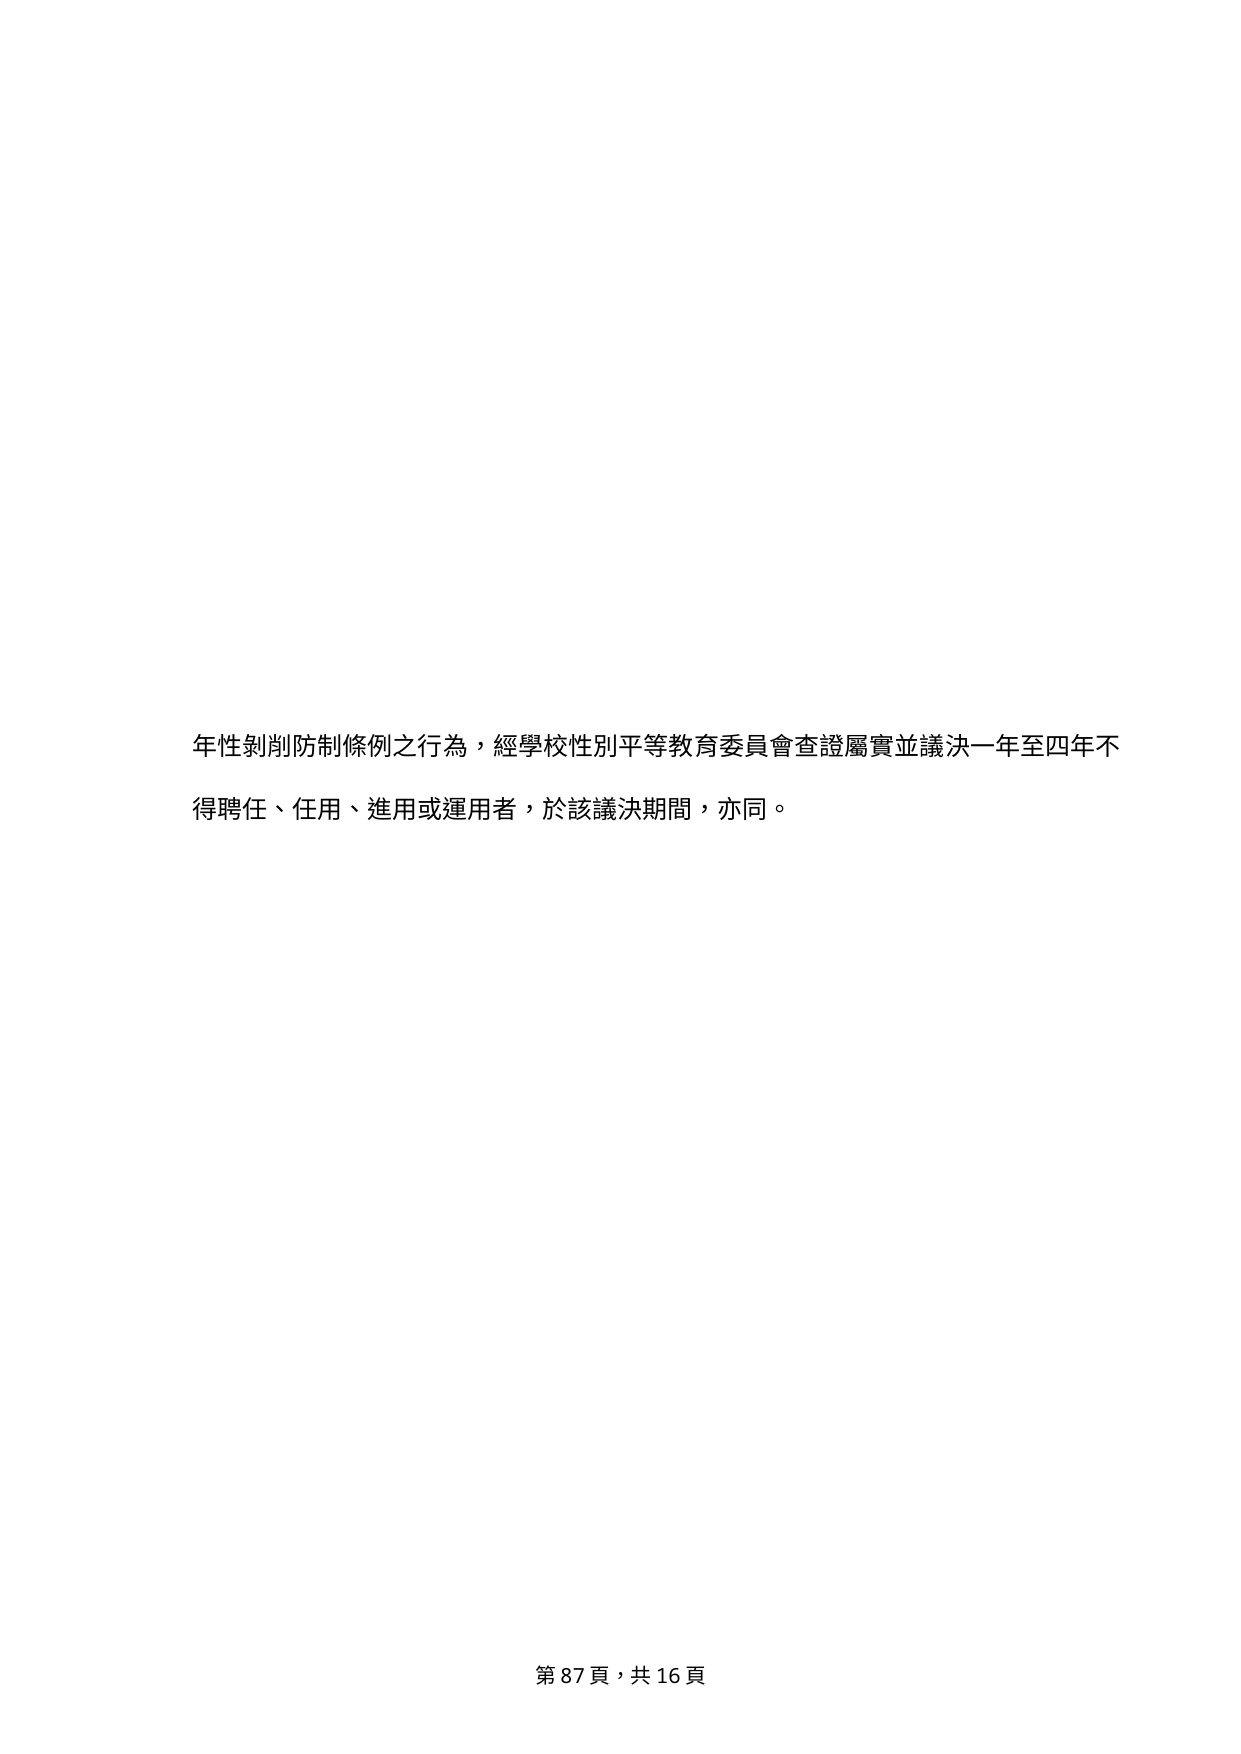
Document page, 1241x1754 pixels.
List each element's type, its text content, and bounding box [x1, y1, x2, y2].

text 年性剝削防制條例之行為，經學校性別平等教育委員會查證屬實並議決一年至四年不得聘任、任用、進用或運用者，於該議決期間，亦同。 [192, 703, 1122, 828]
